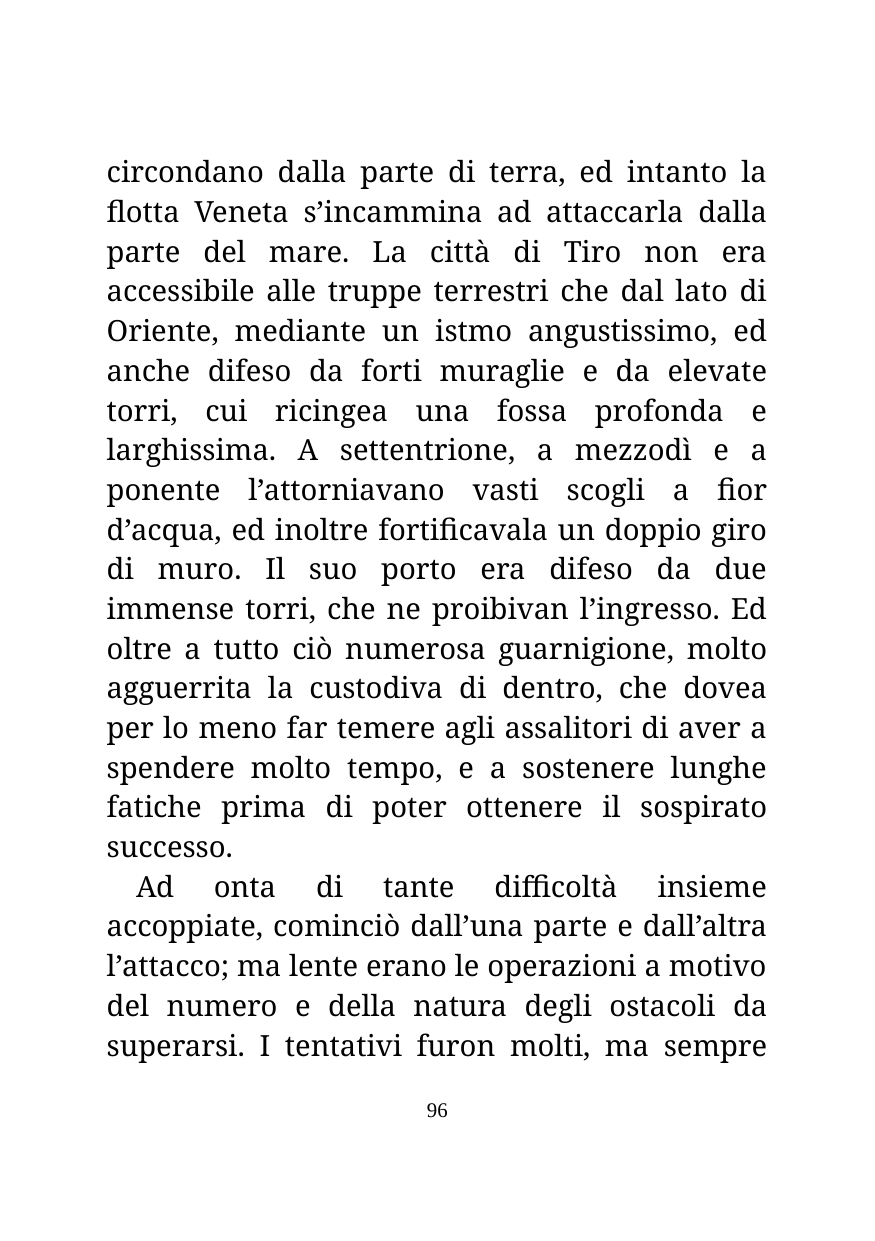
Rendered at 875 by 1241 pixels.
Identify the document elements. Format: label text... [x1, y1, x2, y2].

text Ad onta di tante difficoltà insieme accoppiate, cominciò dall’una parte e dall’altra l’attacco; ma lente erano le operazioni a motivo del numero e della natura degli ostacoli da superarsi. I tentativi furon molti, ma sempre [106, 866, 768, 1064]
text circondano dalla parte di terra, ed intanto la flotta Veneta s’incammina ad attaccarla dalla parte del mare. La città di Tiro non era accessibile alle truppe terrestri che dal lato di Oriente, mediante un istmo angustissimo, ed anche difeso da forti muraglie e da elevate torri, cui ricingea una fossa profonda e larghissima. A settentrione, a mezzodì e a ponente l’attorniavano vasti scogli a fior d’acqua, ed inoltre fortificavala un doppio giro di muro. Il suo porto era difeso da due immense torri, che ne proibivan l’ingresso. Ed oltre a tutto ciò numerosa guarnigione, molto agguerrita la custodiva di dentro, che dovea per lo meno far temere agli assalitori di aver a spendere molto tempo, e a sostenere lunghe fatiche prima di poter ottenere il sospirato successo. [106, 152, 768, 866]
